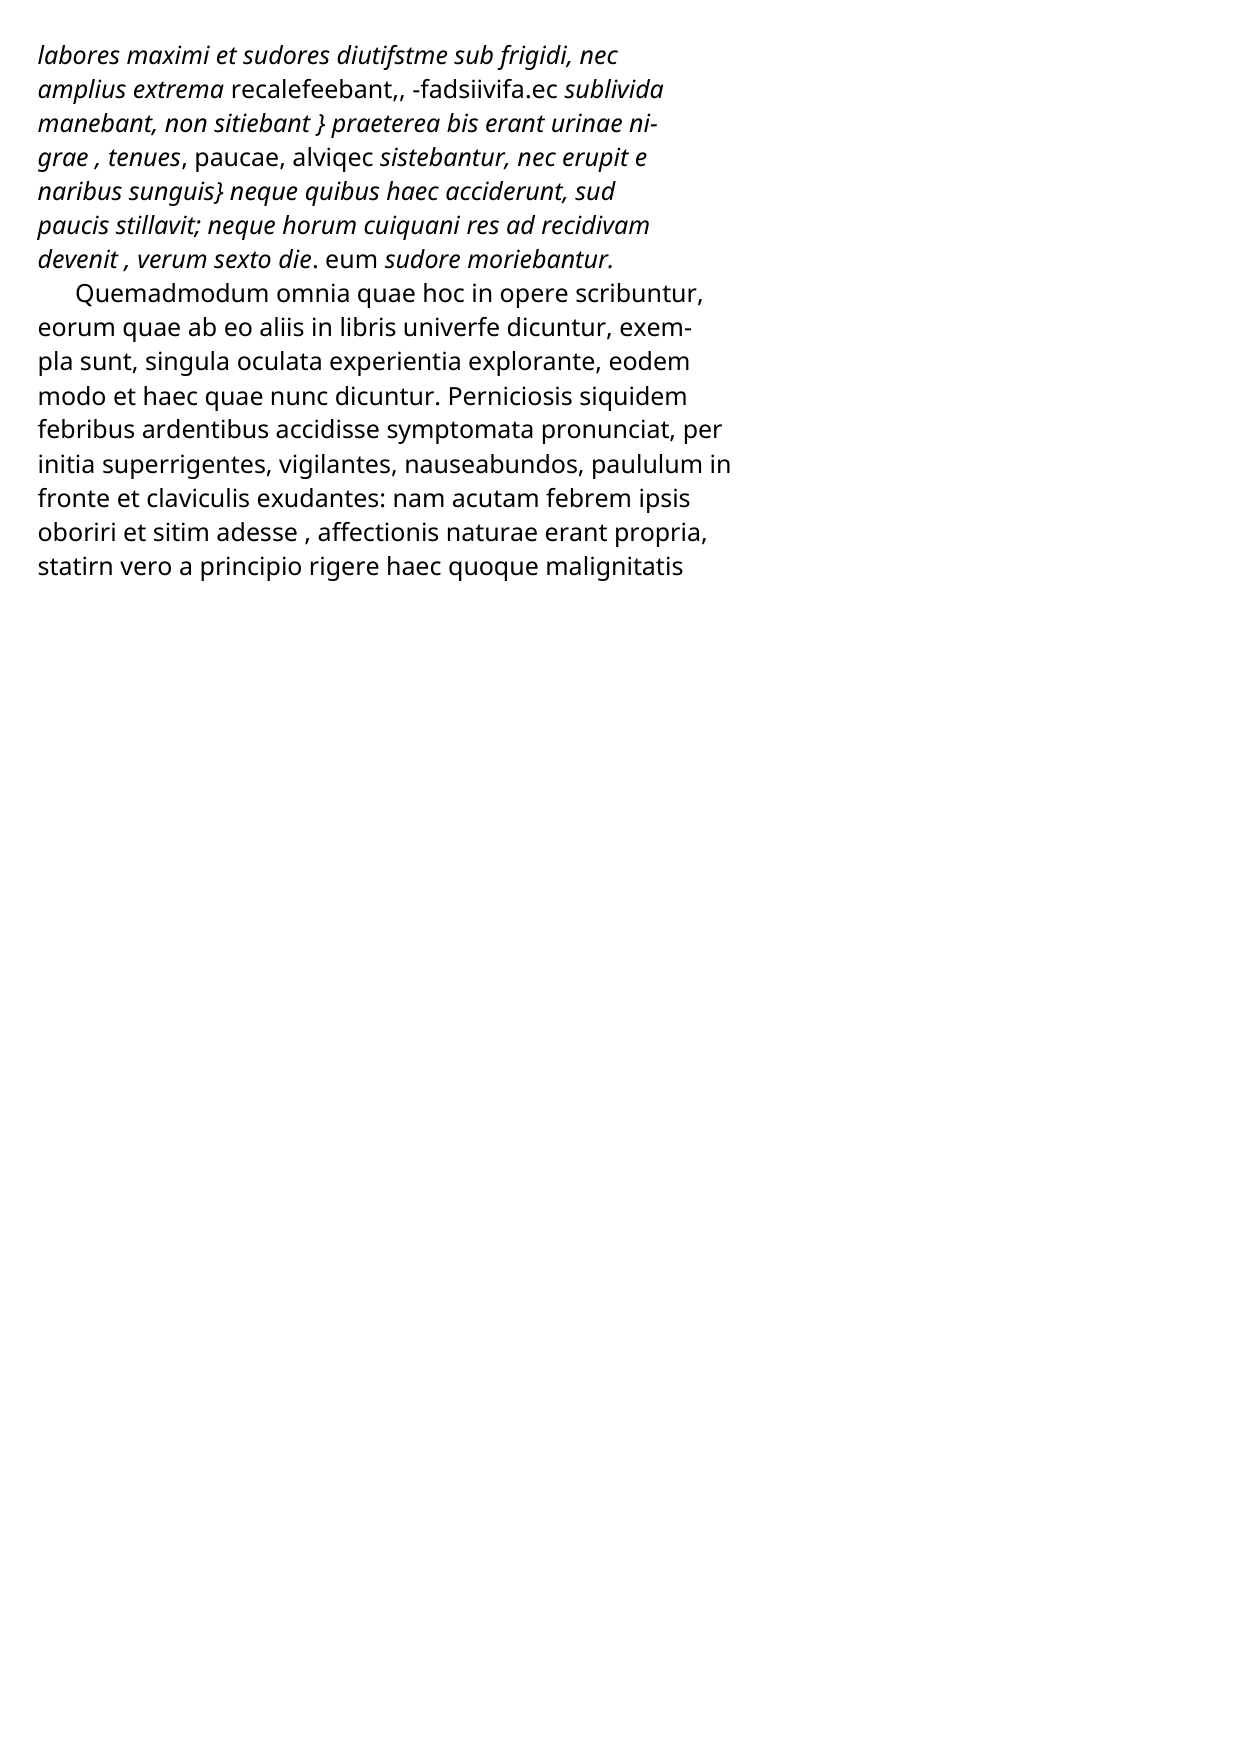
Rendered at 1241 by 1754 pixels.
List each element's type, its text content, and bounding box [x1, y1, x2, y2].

text labores maximi et sudores diutifstme sub frigidi, nec amplius extrema recalefeebant,, -fadsiivifa.ec sublivida manebant, non sitiebant } praeterea bis erant urinae ni- grae , tenues, paucae, alviqec sistebantur, nec erupit e naribus sunguis} neque quibus haec acciderunt, sud paucis stillavit; neque horum cuiquani res ad recidivam devenit , verum sexto die. eum sudore moriebantur. [37, 37, 1203, 276]
text Quemadmodum omnia quae hoc in opere scribuntur, eorum quae ab eo aliis in libris univerfe dicuntur, exem- pla sunt, singula oculata experientia explorante, eodem modo et haec quae nunc dicuntur. Perniciosis siquidem febribus ardentibus accidisse symptomata pronunciat, per initia superrigentes, vigilantes, nauseabundos, paululum in fronte et claviculis exudantes: nam acutam febrem ipsis oboriri et sitim adesse , affectionis naturae erant propria, statirn vero a principio rigere haec quoque malignitatis [37, 276, 1203, 582]
